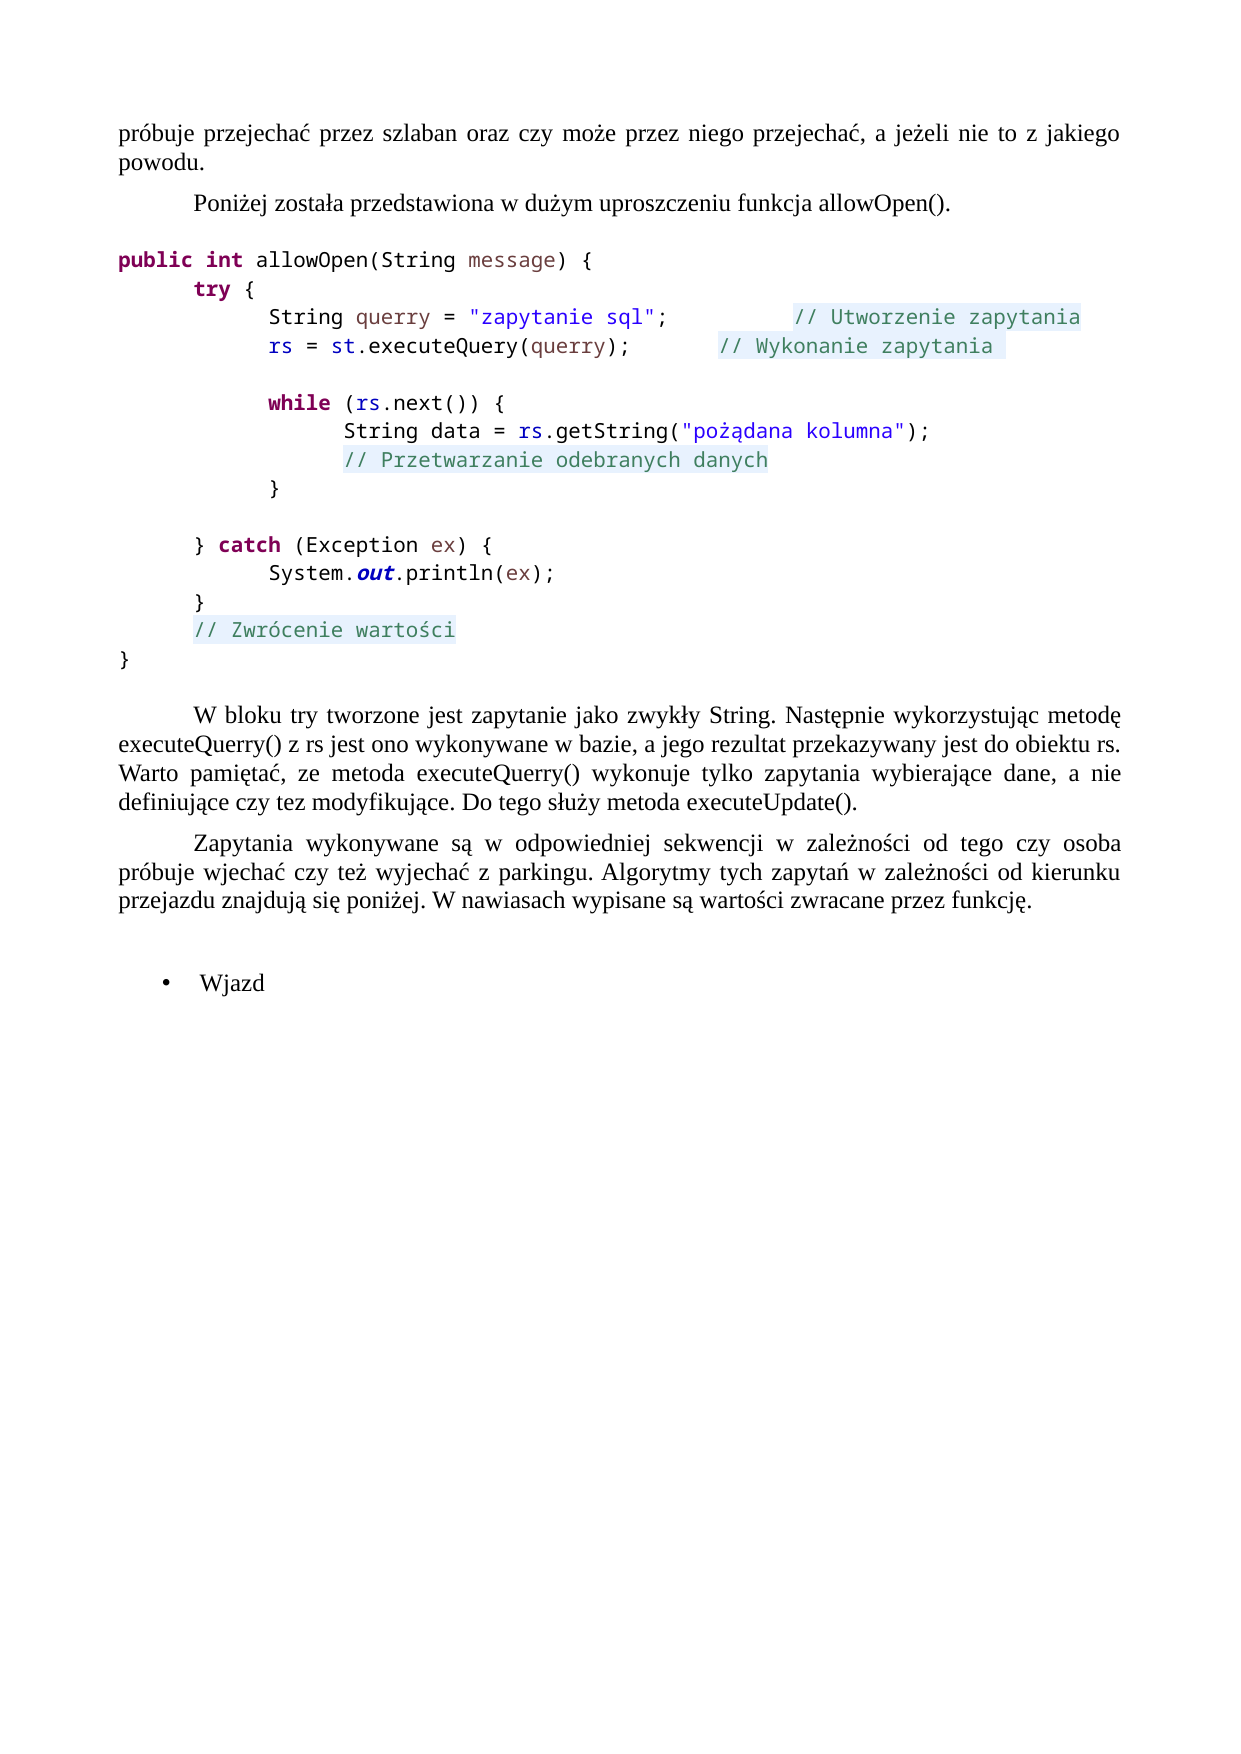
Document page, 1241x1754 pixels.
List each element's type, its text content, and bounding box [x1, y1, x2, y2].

text while (rs.next()) { [118, 388, 1122, 416]
text String data = rs.getString("pożądana kolumna"); [118, 416, 1122, 445]
text } catch (Exception ex) { [118, 530, 1122, 558]
text Zapytania wykonywane są w odpowiedniej sekwencji w zależności od tego czy osoba próbuje wjechać czy też wyjechać z parkingu. Algorytmy tych zapytań w zależności od kierunku przejazdu znajdują się poniżej. W nawiasach wypisane są wartości zwracane przez funkcję. [118, 828, 1122, 914]
text } [118, 644, 1122, 672]
text Poniżej została przedstawiona w dużym uproszczeniu funkcja allowOpen(). [118, 188, 1122, 217]
text // Zwrócenie wartości [118, 615, 1122, 644]
text System.out.println(ex); [118, 558, 1122, 587]
text try { [118, 274, 1122, 302]
text W bloku try tworzone jest zapytanie jako zwykły String. Następnie wykorzystując metodę executeQuerry() z rs jest ono wykonywane w bazie, a jego rezultat przekazywany jest do obiektu rs. Warto pamiętać, ze metoda executeQuerry() wykonuje tylko zapytania wybierające dane, a nie definiujące czy tez modyfikujące. Do tego służy metoda executeUpdate(). [118, 701, 1122, 816]
text // Przetwarzanie odebranych danych [118, 445, 1122, 473]
text próbuje przejechać przez szlaban oraz czy może przez niego przejechać, a jeżeli nie to z jakiego powodu. [118, 118, 1122, 176]
list Wjazd [162, 968, 1122, 997]
text rs = st.executeQuery(querry); // Wykonanie zapytania [118, 331, 1122, 359]
text public int allowOpen(String message) { [118, 246, 1122, 274]
text } [118, 587, 1122, 615]
text String querry = "zapytanie sql"; // Utworzenie zapytania [118, 302, 1122, 331]
text } [118, 473, 1122, 502]
